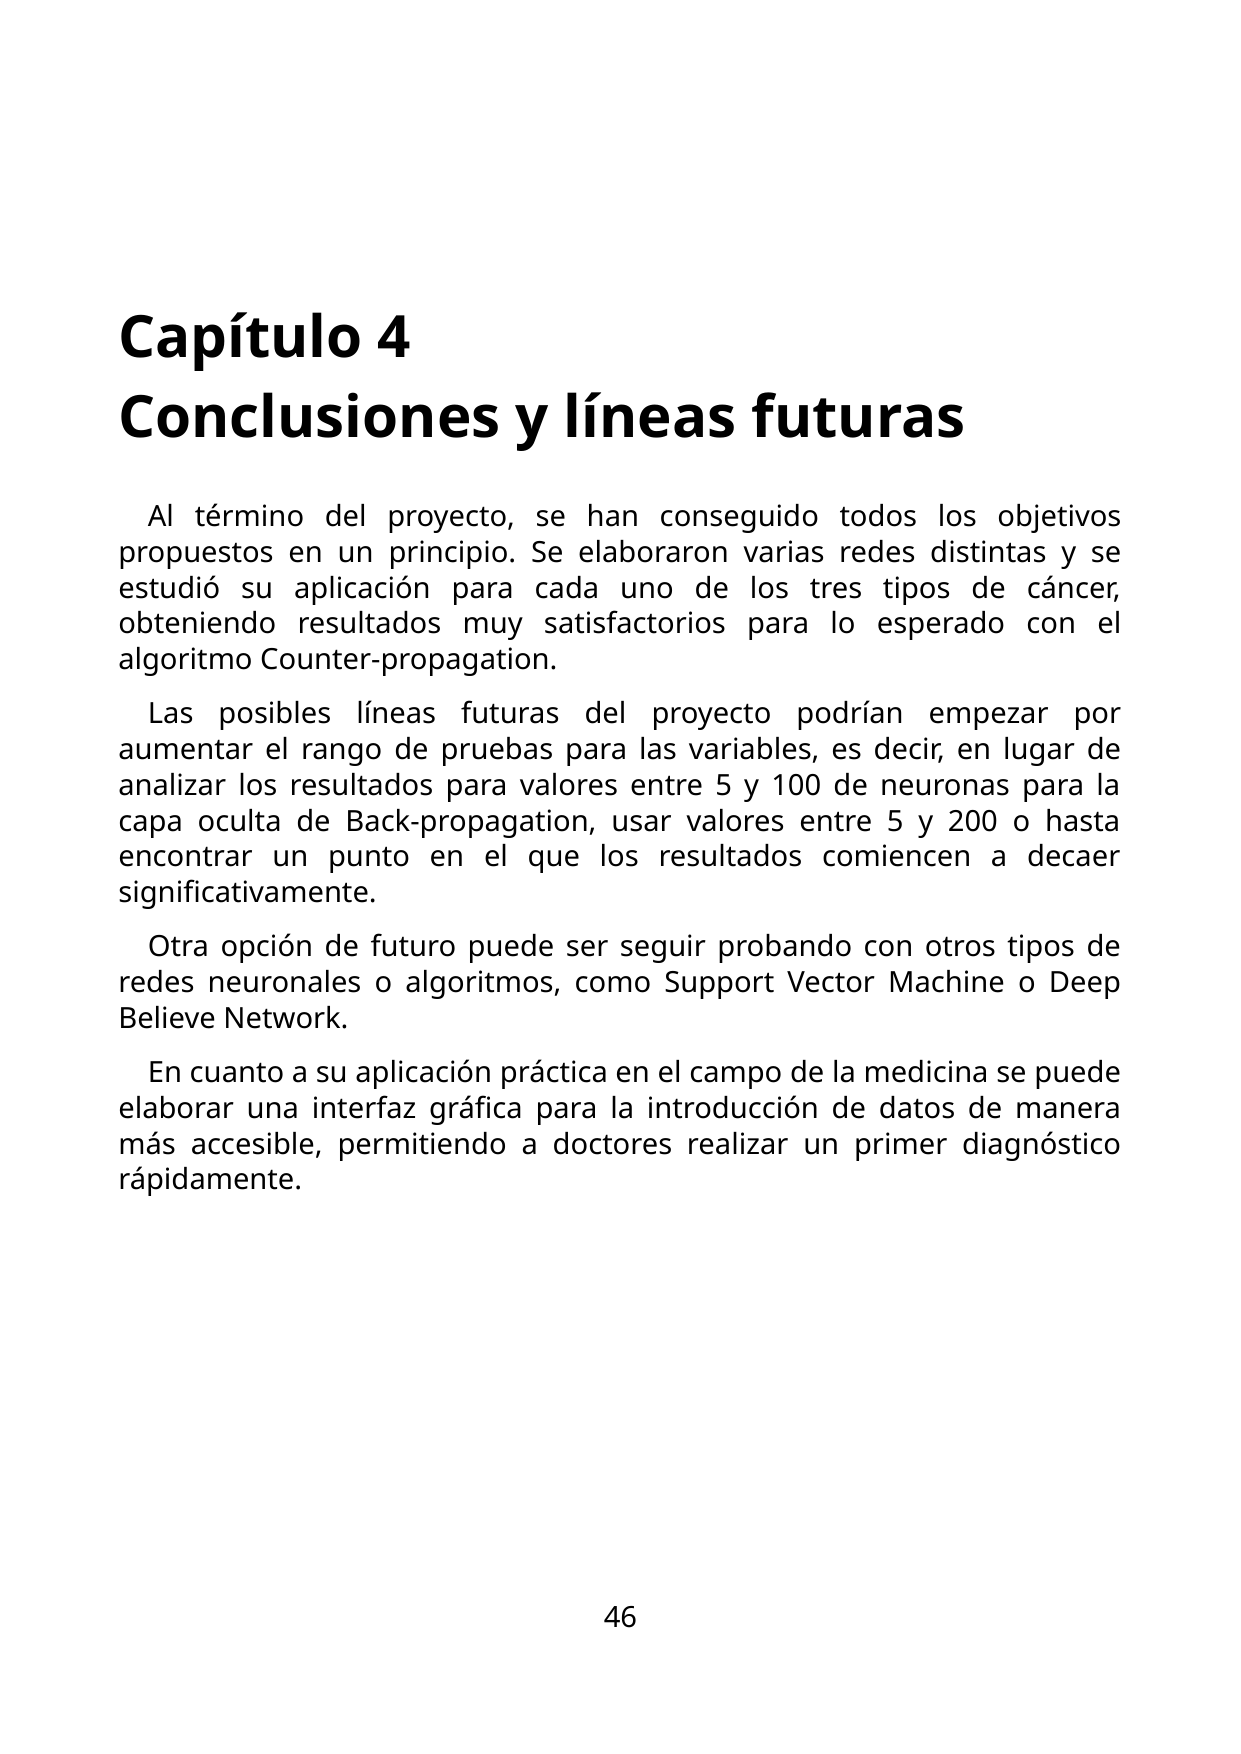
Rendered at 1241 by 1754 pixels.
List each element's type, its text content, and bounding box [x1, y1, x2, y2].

text En cuanto a su aplicación práctica en el campo de la medicina se puede elaborar una interfaz gráfica para la introducción de datos de manera más accesible, permitiendo a doctores realizar un primer diagnóstico rápidamente. [118, 1051, 1122, 1198]
subtitle Conclusiones y líneas futuras [118, 295, 1122, 454]
text Otra opción de futuro puede ser seguir probando con otros tipos de redes neuronales o algoritmos, como Support Vector Machine o Deep Believe Network. [118, 926, 1122, 1037]
text Al término del proyecto, se han conseguido todos los objetivos propuestos en un principio. Se elaboraron varias redes distintas y se estudió su aplicación para cada uno de los tres tipos de cáncer, obteniendo resultados muy satisfactorios para lo esperado con el algoritmo Counter-propagation. [118, 496, 1122, 678]
text Las posibles líneas futuras del proyecto podrían empezar por aumentar el rango de pruebas para las variables, es decir, en lugar de analizar los resultados para valores entre 5 y 100 de neuronas para la capa oculta de Back-propagation, usar valores entre 5 y 200 o hasta encontrar un punto en el que los resultados comiencen a decaer significativamente. [118, 693, 1122, 911]
